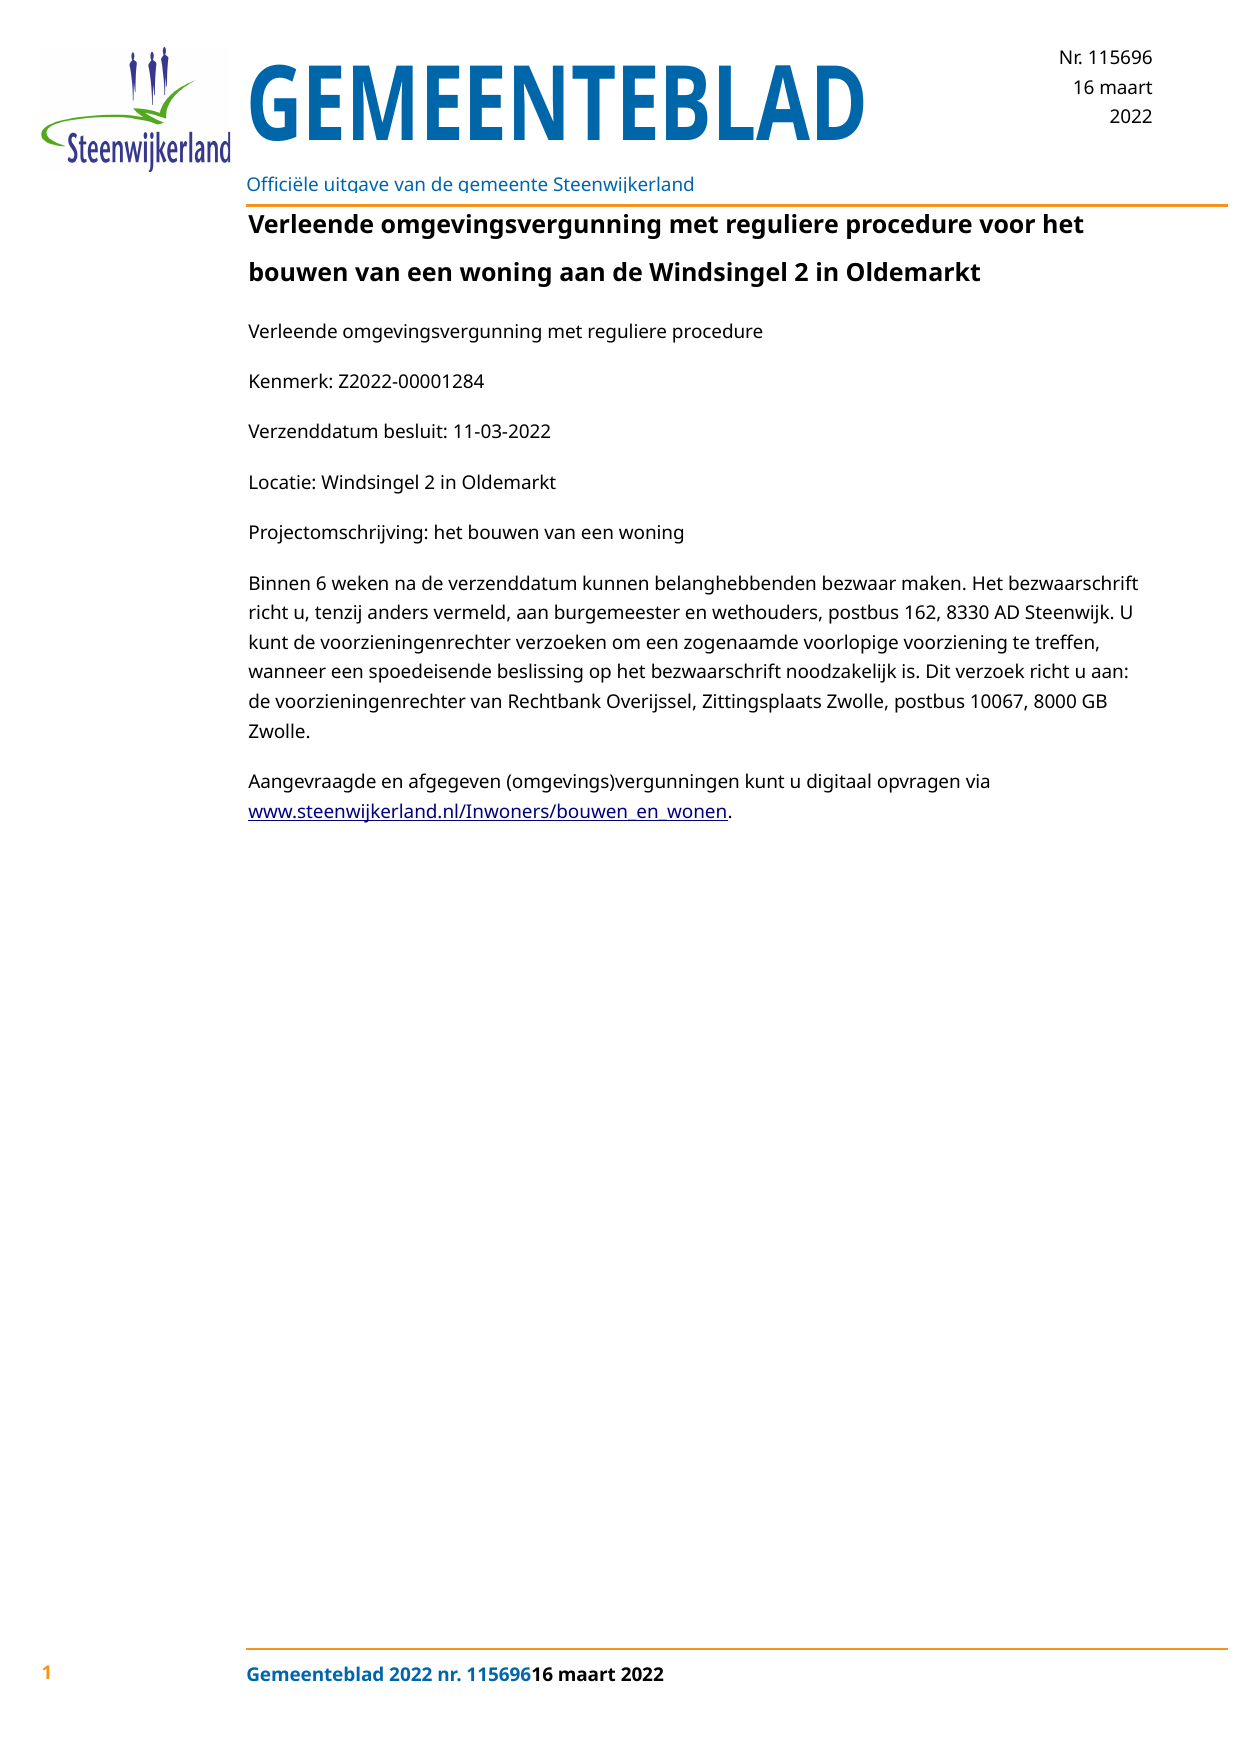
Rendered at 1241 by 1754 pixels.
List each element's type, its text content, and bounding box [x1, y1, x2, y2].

text Projectomschrijving: het bouwen van een woning [248, 519, 1152, 545]
text Verleende omgevingsvergunning met reguliere procedure voor het bouwen van een woning aan de Windsingel 2 in Oldemarkt [248, 207, 1152, 288]
text Verzenddatum besluit: 11-03-2022 [248, 419, 1152, 444]
text Locatie: Windsingel 2 in Oldemarkt [248, 469, 1152, 495]
text Aangevraagde en afgegeven (omgevings)vergunningen kunt u digitaal opvragen via www.steenwijkerland.nl/Inwoners/bouwen_en_wonen. [248, 768, 1152, 824]
text Binnen 6 weken na de verzenddatum kunnen belanghebbenden bezwaar maken. Het bezwaarschrift richt u, tenzij anders vermeld, aan burgemeester en wethouders, postbus 162, 8330 AD Steenwijk. U kunt de voorzieningenrechter verzoeken om een zogenaamde voorlopige voorziening te treffen, wanneer een spoedeisende beslissing op het bezwaarschrift noodzakelijk is. Dit verzoek richt u aan: de voorzieningenrechter van Rechtbank Overijssel, Zittingsplaats Zwolle, postbus 10067, 8000 GB Zwolle. [248, 570, 1152, 744]
text Verleende omgevingsvergunning met reguliere procedure [248, 318, 1152, 344]
text Kenmerk: Z2022-00001284 [248, 368, 1152, 394]
picture [41, 47, 231, 172]
